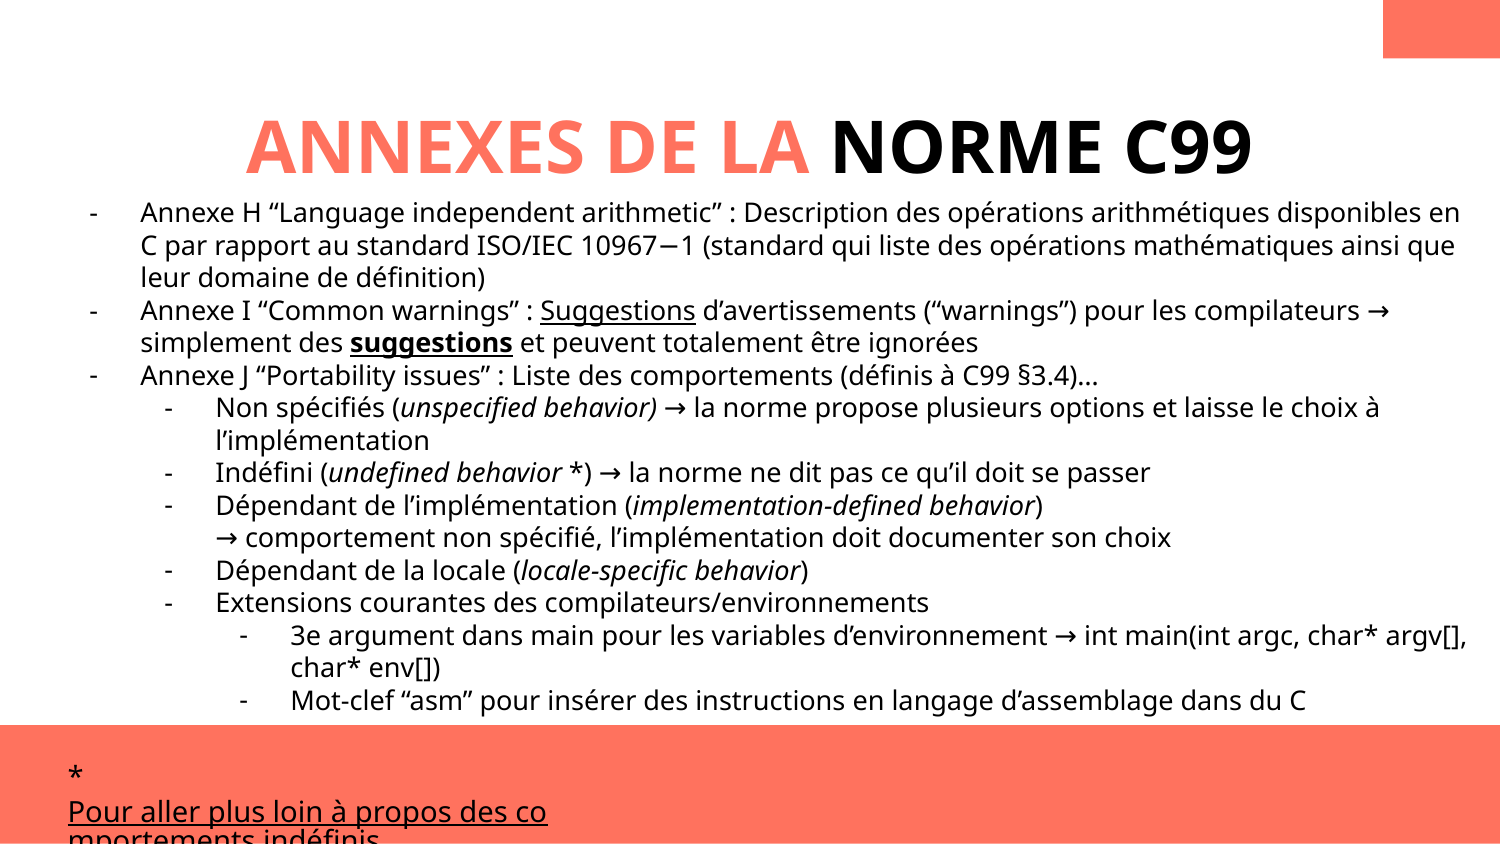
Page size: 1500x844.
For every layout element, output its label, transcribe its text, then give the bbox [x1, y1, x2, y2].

text_box * Pour aller plus loin à propos des comportements indéfinis [52, 743, 574, 826]
text_box Annexe H “Language independent arithmetic” : Description des opérations arithmétiques disponibles en C par rapport au standard ISO/IEC 10967−1 (standard qui liste des opérations mathématiques ainsi que leur domaine de définition) Annexe I “Common warnings” : Suggestions d’avertissements (“warnings”) pour les compilateurs → simplement des suggestions et peuvent totalement être ignorées Annexe J “Portability issues” : Liste des comportements (définis à C99 §3.4)… Non spécifiés (unspecified behavior) → la norme propose plusieurs options et laisse le choix à l’implémentation Indéfini (undefined behavior *) → la norme ne dit pas ce qu’il doit se passer Dépendant de l’implémentation (implementation-defined behavior) → comportement non spécifié, l’implémentation doit documenter son choix Dépendant de la locale (locale-specific behavior) Extensions courantes des compilateurs/environnements 3e argument dans main pour les variables d’environnement → int main(int argc, char* argv[], char* env[]) Mot-clef “asm” pour insérer des instructions en langage d’assemblage dans du C [50, 180, 1486, 726]
title ANNEXES DE LA NORME C99 [97, 107, 1402, 180]
